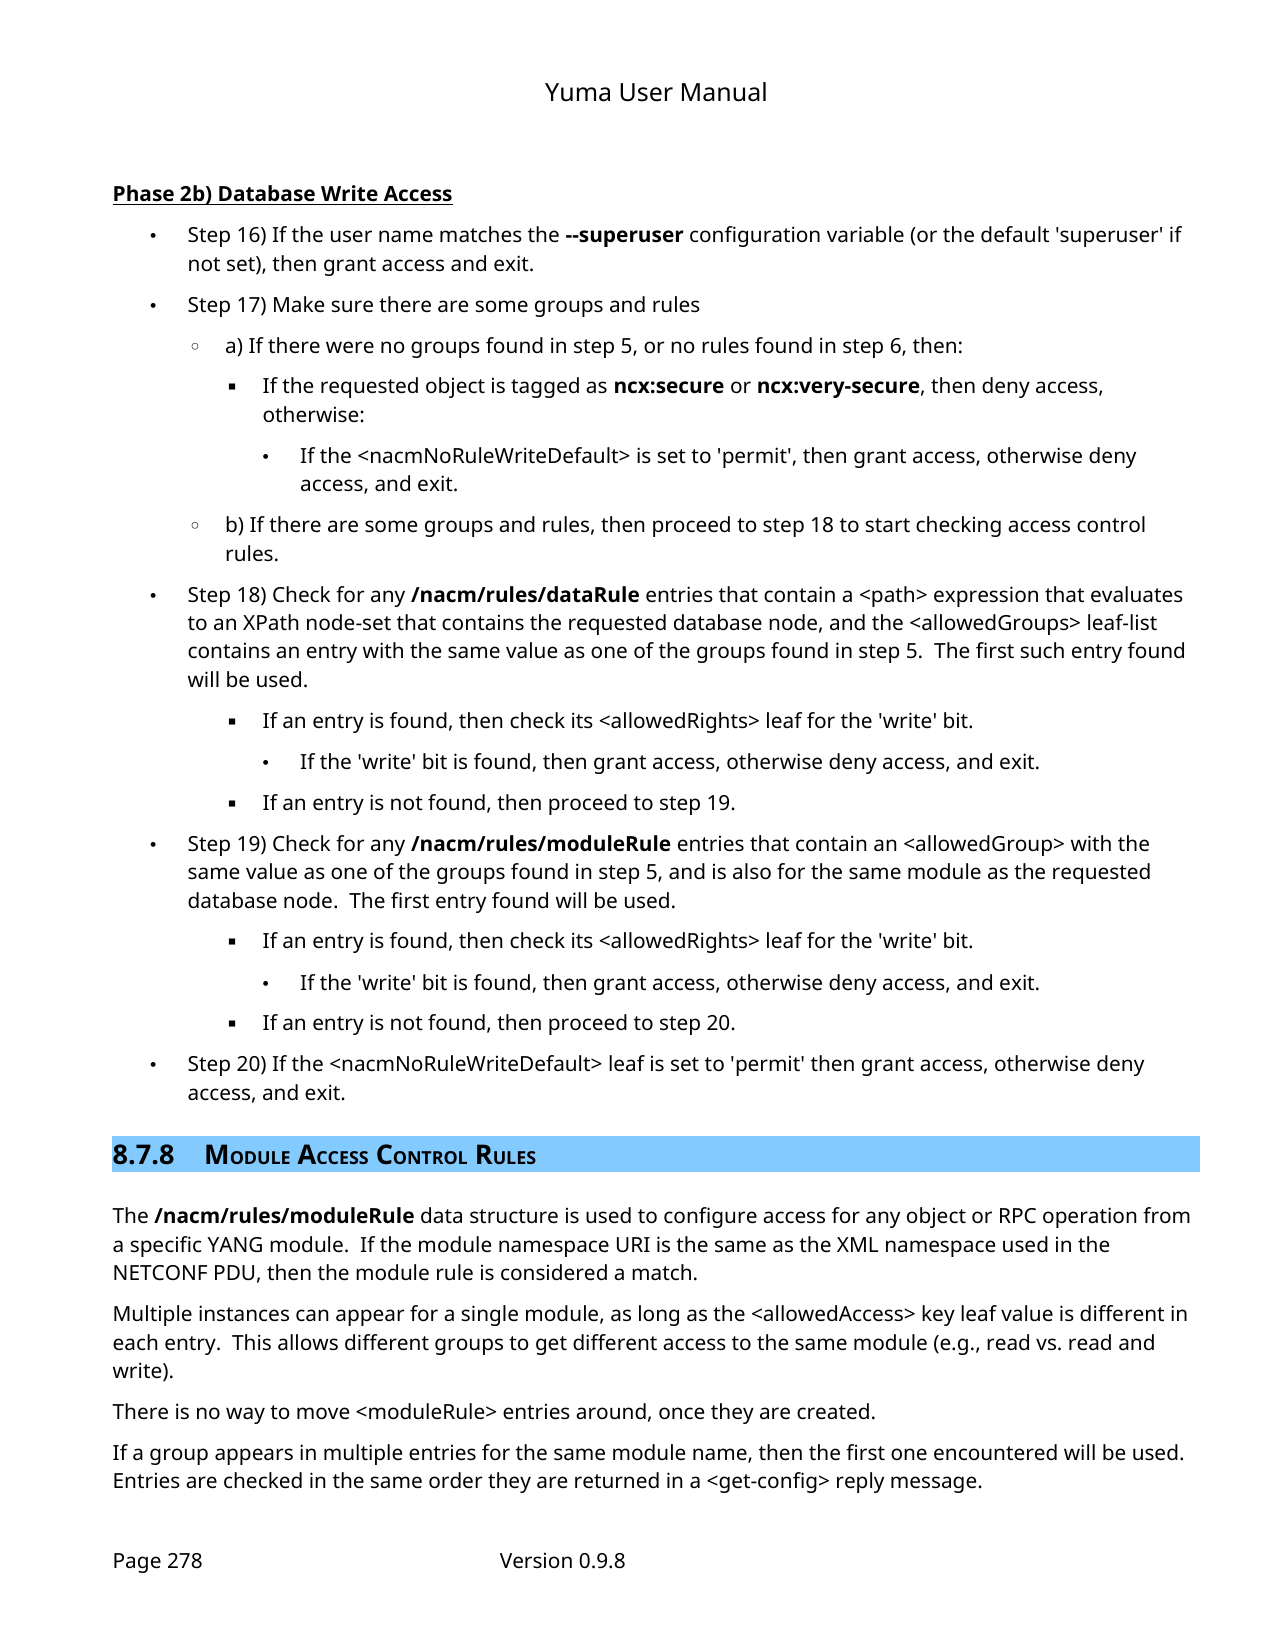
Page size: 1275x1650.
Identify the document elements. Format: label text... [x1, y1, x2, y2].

list If the requested object is tagged as ncx:secure or ncx:very-secure, then deny access, otherwise: [225, 372, 1200, 428]
list Step 17) Make sure there are some groups and rules [150, 290, 1200, 318]
list Step 16) If the user name matches the --superuser configuration variable (or the default 'superuser' if not set), then grant access and exit. [150, 220, 1200, 277]
text Multiple instances can appear for a single module, as long as the <allowedAccess> key leaf value is different in each entry. This allows different groups to get different access to the same module (e.g., read vs. read and write). [112, 1299, 1200, 1385]
list If an entry is found, then check its <allowedRights> leaf for the 'write' bit. [225, 927, 1200, 955]
list a) If there were no groups found in step 5, or no rules found in step 6, then: [187, 331, 1200, 359]
list Step 20) If the <nacmNoRuleWriteDefault> leaf is set to 'permit' then grant access, otherwise deny access, and exit. [150, 1049, 1200, 1106]
list If the 'write' bit is found, then grant access, otherwise deny access, and exit. [262, 968, 1200, 996]
list If an entry is not found, then proceed to step 20. [225, 1008, 1200, 1037]
list Step 19) Check for any /nacm/rules/moduleRule entries that contain an <allowedGroup> with the same value as one of the groups found in step 5, and is also for the same module as the requested database node. The first entry found will be used. [150, 829, 1200, 914]
list Step 18) Check for any /nacm/rules/dataRule entries that contain a <path> expression that evaluates to an XPath node-set that contains the requested database node, and the <allowedGroups> leaf-list contains an entry with the same value as one of the groups found in step 5. The first such entry found will be used. [150, 580, 1200, 693]
text If a group appears in multiple entries for the same module name, then the first one encountered will be used. Entries are checked in the same order they are returned in a <get-config> reply message. [112, 1438, 1200, 1495]
list If the 'write' bit is found, then grant access, otherwise deny access, and exit. [262, 747, 1200, 775]
subtitle Module Access Control Rules [112, 1136, 1200, 1172]
list If the <nacmNoRuleWriteDefault> is set to 'permit', then grant access, otherwise deny access, and exit. [262, 441, 1200, 498]
list b) If there are some groups and rules, then proceed to step 18 to start checking access control rules. [187, 510, 1200, 567]
list If an entry is not found, then proceed to step 19. [225, 788, 1200, 816]
text Phase 2b) Database Write Access [112, 179, 1200, 208]
list If an entry is found, then check its <allowedRights> leaf for the 'write' bit. [225, 706, 1200, 734]
text The /nacm/rules/moduleRule data structure is used to configure access for any object or RPC operation from a specific YANG module. If the module namespace URI is the same as the XML namespace used in the NETCONF PDU, then the module rule is considered a match. [112, 1202, 1200, 1287]
text There is no way to move <moduleRule> entries around, once they are created. [112, 1397, 1200, 1426]
